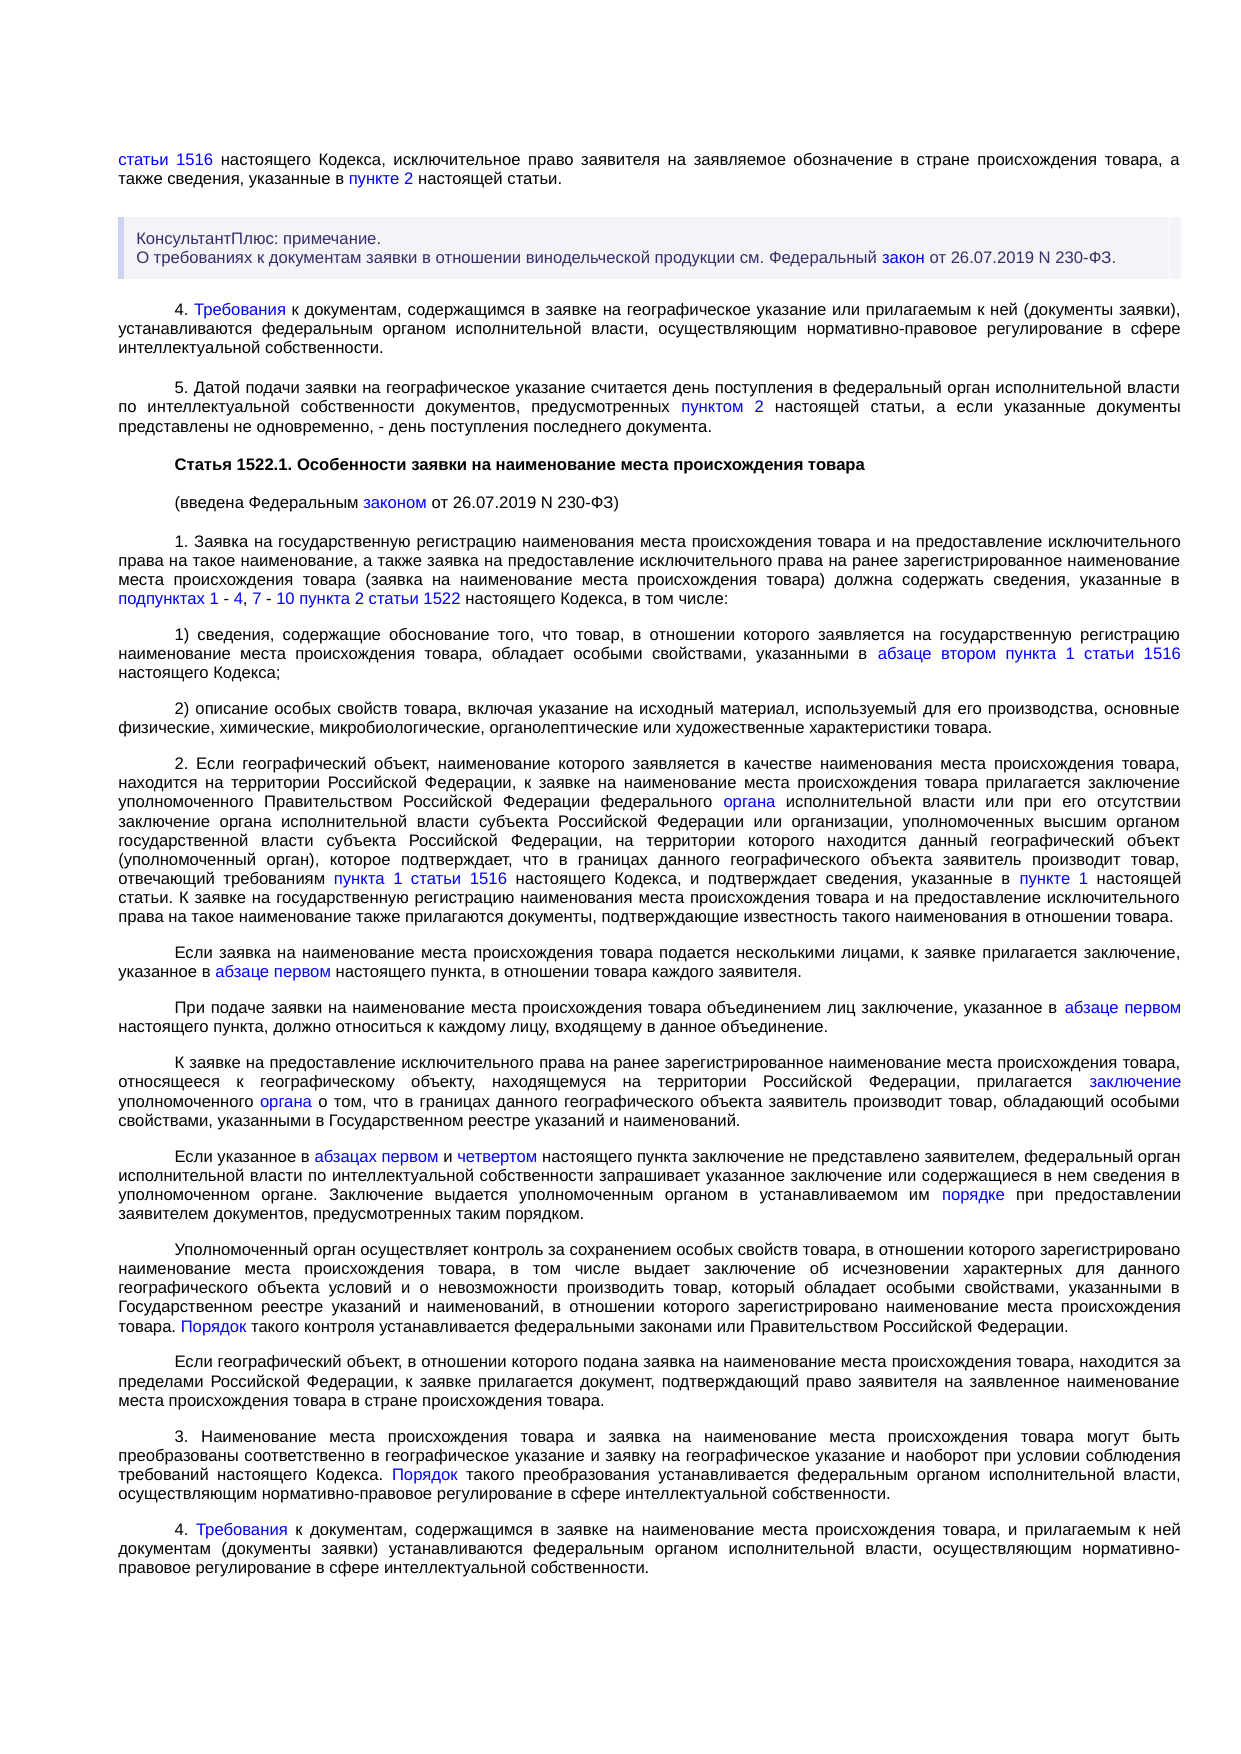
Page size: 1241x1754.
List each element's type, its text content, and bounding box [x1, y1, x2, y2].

text 1. Заявка на государственную регистрацию наименования места происхождения товара и на предоставление исключительного права на такое наименование, а также заявка на предоставление исключительного права на ранее зарегистрированное наименование места происхождения товара (заявка на наименование места происхождения товара) должна содержать сведения, указанные в подпунктах 1 - 4, 7 - 10 пункта 2 статьи 1522 настоящего Кодекса, в том числе: [118, 531, 1181, 608]
text 3. Наименование места происхождения товара и заявка на наименование места происхождения товара могут быть преобразованы соответственно в географическое указание и заявку на географическое указание и наоборот при условии соблюдения требований настоящего Кодекса. Порядок такого преобразования устанавливается федеральным органом исполнительной власти, осуществляющим нормативно-правовое регулирование в сфере интеллектуальной собственности. [118, 1426, 1181, 1503]
text 1) сведения, содержащие обоснование того, что товар, в отношении которого заявляется на государственную регистрацию наименование места происхождения товара, обладает особыми свойствами, указанными в абзаце втором пункта 1 статьи 1516 настоящего Кодекса; [118, 625, 1181, 682]
text 4. Требования к документам, содержащимся в заявке на географическое указание или прилагаемым к ней (документы заявки), устанавливаются федеральным органом исполнительной власти, осуществляющим нормативно-правовое регулирование в сфере интеллектуальной собственности. [118, 300, 1181, 357]
text К заявке на предоставление исключительного права на ранее зарегистрированное наименование места происхождения товара, относящееся к географическому объекту, находящемуся на территории Российской Федерации, прилагается заключение уполномоченного органа о том, что в границах данного географического объекта заявитель производит товар, обладающий особыми свойствами, указанными в Государственном реестре указаний и наименований. [118, 1053, 1181, 1130]
text Если заявка на наименование места происхождения товара подается несколькими лицами, к заявке прилагается заключение, указанное в абзаце первом настоящего пункта, в отношении товара каждого заявителя. [118, 943, 1181, 981]
text 2. Если географический объект, наименование которого заявляется в качестве наименования места происхождения товара, находится на территории Российской Федерации, к заявке на наименование места происхождения товара прилагается заключение уполномоченного Правительством Российской Федерации федерального органа исполнительной власти или при его отсутствии заключение органа исполнительной власти субъекта Российской Федерации или организации, уполномоченных высшим органом государственной власти субъекта Российской Федерации, на территории которого находится данный географический объект (уполномоченный орган), которое подтверждает, что в границах данного географического объекта заявитель производит товар, отвечающий требованиям пункта 1 статьи 1516 настоящего Кодекса, и подтверждает сведения, указанные в пункте 1 настоящей статьи. К заявке на государственную регистрацию наименования места происхождения товара и на предоставление исключительного права на такое наименование также прилагаются документы, подтверждающие известность такого наименования в отношении товара. [118, 754, 1181, 926]
text 5. Датой подачи заявки на географическое указание считается день поступления в федеральный орган исполнительной власти по интеллектуальной собственности документов, предусмотренных пунктом 2 настоящей статьи, а если указанные документы представлены не одновременно, - день поступления последнего документа. [118, 378, 1181, 436]
text 4. Требования к документам, содержащимся в заявке на наименование места происхождения товара, и прилагаемым к ней документам (документы заявки) устанавливаются федеральным органом исполнительной власти, осуществляющим нормативно-правовое регулирование в сфере интеллектуальной собственности. [118, 1520, 1181, 1577]
table_header [118, 217, 124, 279]
table_header КонсультантПлюс: примечание. О требованиях к документам заявки в отношении винодельческой продукции см. Федеральный закон от 26.07.2019 N 230-ФЗ. [136, 217, 1169, 279]
table_header [1170, 217, 1181, 279]
text При подаче заявки на наименование места происхождения товара объединением лиц заключение, указанное в абзаце первом настоящего пункта, должно относиться к каждому лицу, входящему в данное объединение. [118, 998, 1181, 1036]
text 2) описание особых свойств товара, включая указание на исходный материал, используемый для его производства, основные физические, химические, микробиологические, органолептические или художественные характеристики товара. [118, 699, 1181, 737]
text Уполномоченный орган осуществляет контроль за сохранением особых свойств товара, в отношении которого зарегистрировано наименование места происхождения товара, в том числе выдает заключение об исчезновении характерных для данного географического объекта условий и о невозможности производить товар, который обладает особыми свойствами, указанными в Государственном реестре указаний и наименований, в отношении которого зарегистрировано наименование места происхождения товара. Порядок такого контроля устанавливается федеральными законами или Правительством Российской Федерации. [118, 1240, 1181, 1336]
text (введена Федеральным законом от 26.07.2019 N 230-ФЗ) [118, 493, 1181, 512]
text Если указанное в абзацах первом и четвертом настоящего пункта заключение не представлено заявителем, федеральный орган исполнительной власти по интеллектуальной собственности запрашивает указанное заключение или содержащиеся в нем сведения в уполномоченном органе. Заключение выдается уполномоченным органом в устанавливаемом им порядке при предоставлении заявителем документов, предусмотренных таким порядком. [118, 1146, 1181, 1223]
text статьи 1516 настоящего Кодекса, исключительное право заявителя на заявляемое обозначение в стране происхождения товара, а также сведения, указанные в пункте 2 настоящей статьи. [118, 150, 1181, 188]
table_header [124, 217, 136, 279]
text Если географический объект, в отношении которого подана заявка на наименование места происхождения товара, находится за пределами Российской Федерации, к заявке прилагается документ, подтверждающий право заявителя на заявленное наименование места происхождения товара в стране происхождения товара. [118, 1352, 1181, 1410]
subtitle Статья 1522.1. Особенности заявки на наименование места происхождения товара [118, 455, 1181, 474]
